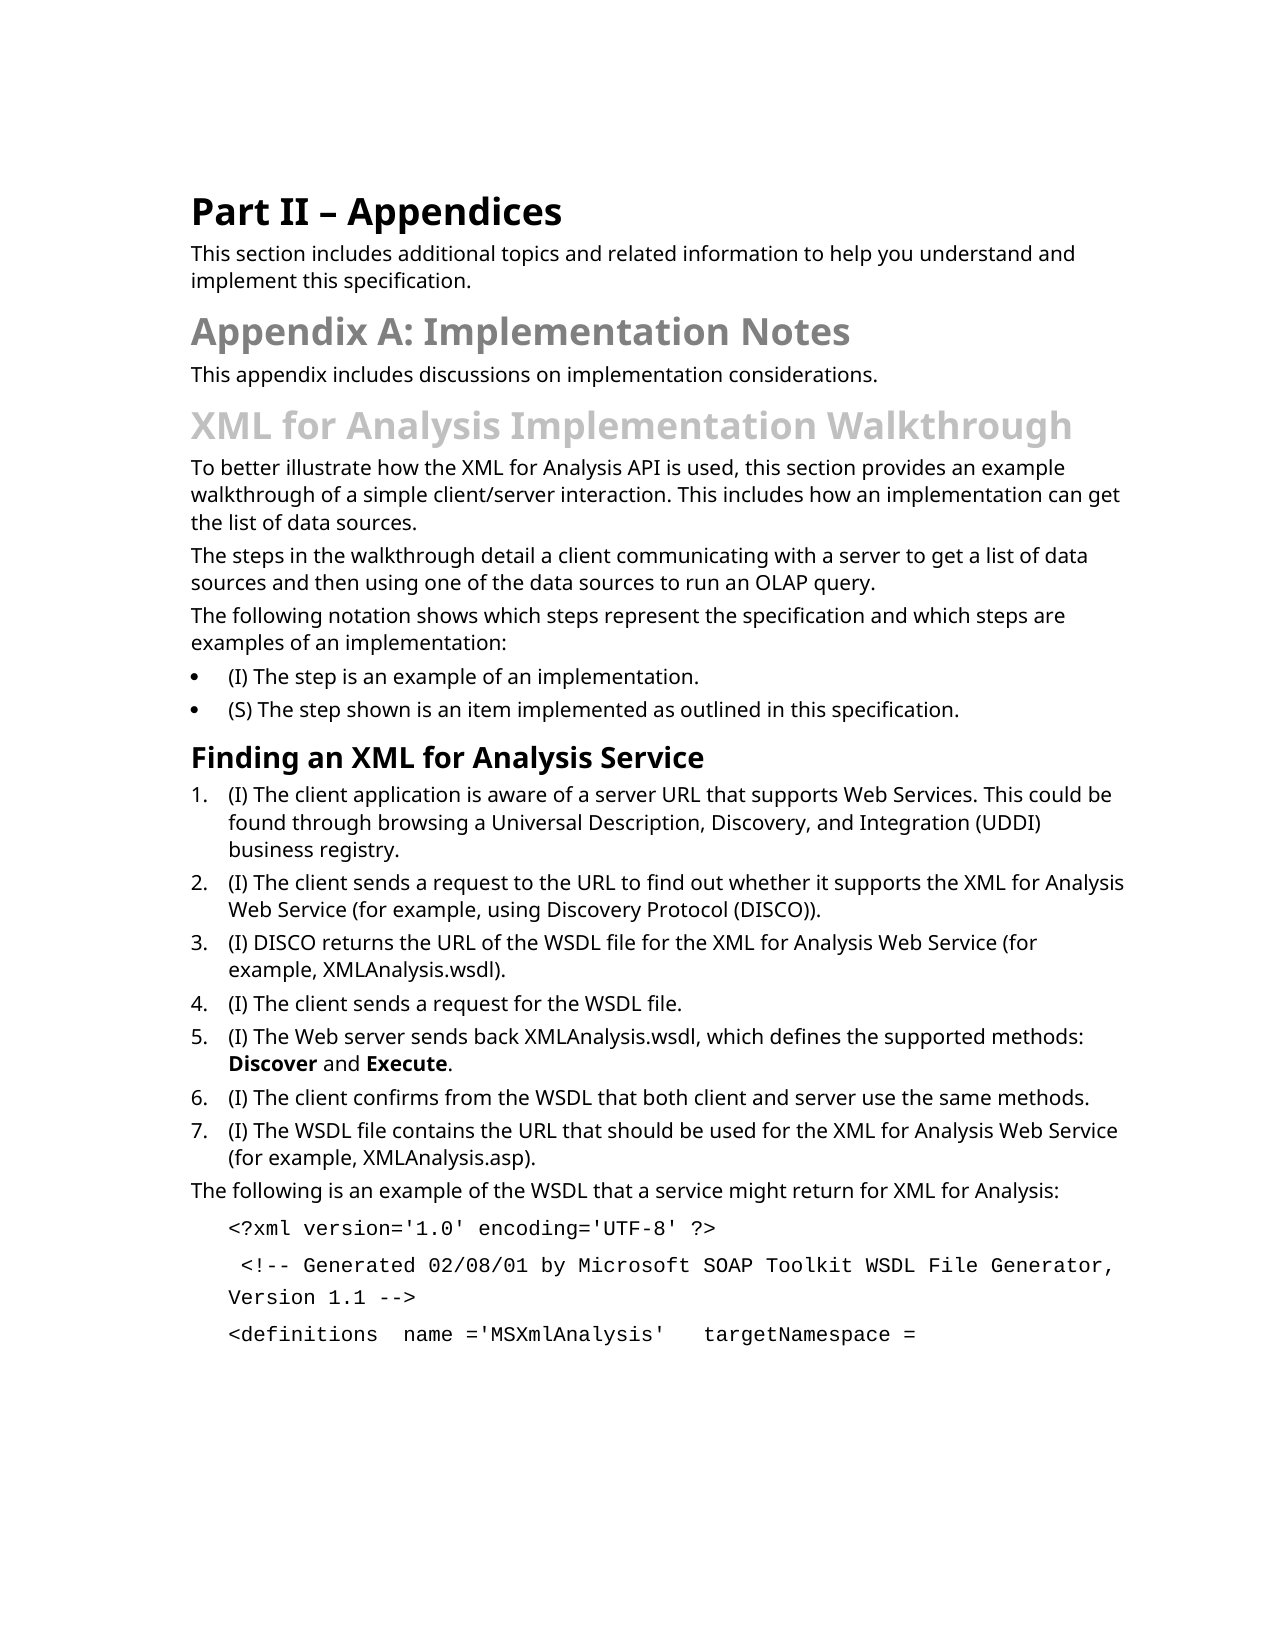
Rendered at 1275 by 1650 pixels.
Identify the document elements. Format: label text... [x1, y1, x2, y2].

subtitle XML for Analysis Implementation Walkthrough [191, 406, 1128, 448]
list <!-- Generated 02/08/01 by Microsoft SOAP Toolkit WSDL File Generator, Version 1.1 --> [228, 1248, 1128, 1310]
list (I) The WSDL file contains the URL that should be used for the XML for Analysis Web Service (for example, XMLAnalysis.asp). [191, 1117, 1128, 1171]
list (I) The client sends a request for the WSDL file. [191, 989, 1128, 1017]
list <definitions name ='MSXmlAnalysis' targetNamespace = [228, 1317, 1128, 1348]
list (I) The client confirms from the WSDL that both client and server use the same methods. [191, 1083, 1128, 1110]
list <?xml version='1.0' encoding='UTF-8' ?> [228, 1210, 1128, 1242]
text This section includes additional topics and related information to help you understand and implement this specification. [191, 239, 1128, 294]
text The following notation shows which steps represent the specification and which steps are examples of an implementation: [191, 602, 1128, 656]
text To better illustrate how the XML for Analysis API is used, this section provides an example walkthrough of a simple client/server interaction. This includes how an implementation can get the list of data sources. [191, 454, 1128, 535]
text The following is an example of the WSDL that a service might return for XML for Analysis: [191, 1177, 1128, 1204]
list (I) The client sends a request to the URL to find out whether it supports the XML for Analysis Web Service (for example, using Discovery Protocol (DISCO)). [191, 869, 1128, 923]
text The steps in the walkthrough detail a client communicating with a server to get a list of data sources and then using one of the data sources to run an OLAP query. [191, 542, 1128, 596]
list (I) The Web server sends back XMLAnalysis.wsdl, which defines the supported methods: Discover and Execute. [191, 1023, 1128, 1077]
list (I) DISCO returns the URL of the WSDL file for the XML for Analysis Web Service (for example, XMLAnalysis.wsdl). [191, 929, 1128, 983]
list (S) The step shown is an item implemented as outlined in this specification. [191, 696, 1128, 723]
list (I) The client application is aware of a server URL that supports Web Services. This could be found through browsing a Universal Description, Discovery, and Integration (UDDI) business registry. [191, 781, 1128, 862]
subtitle Appendix A: Implementation Notes [191, 312, 1128, 354]
list (I) The step is an example of an implementation. [191, 662, 1128, 689]
subtitle Part II – Appendices [191, 192, 1128, 233]
text This appendix includes discussions on implementation considerations. [191, 360, 1128, 387]
subtitle Finding an XML for Analysis Service [191, 742, 1128, 775]
